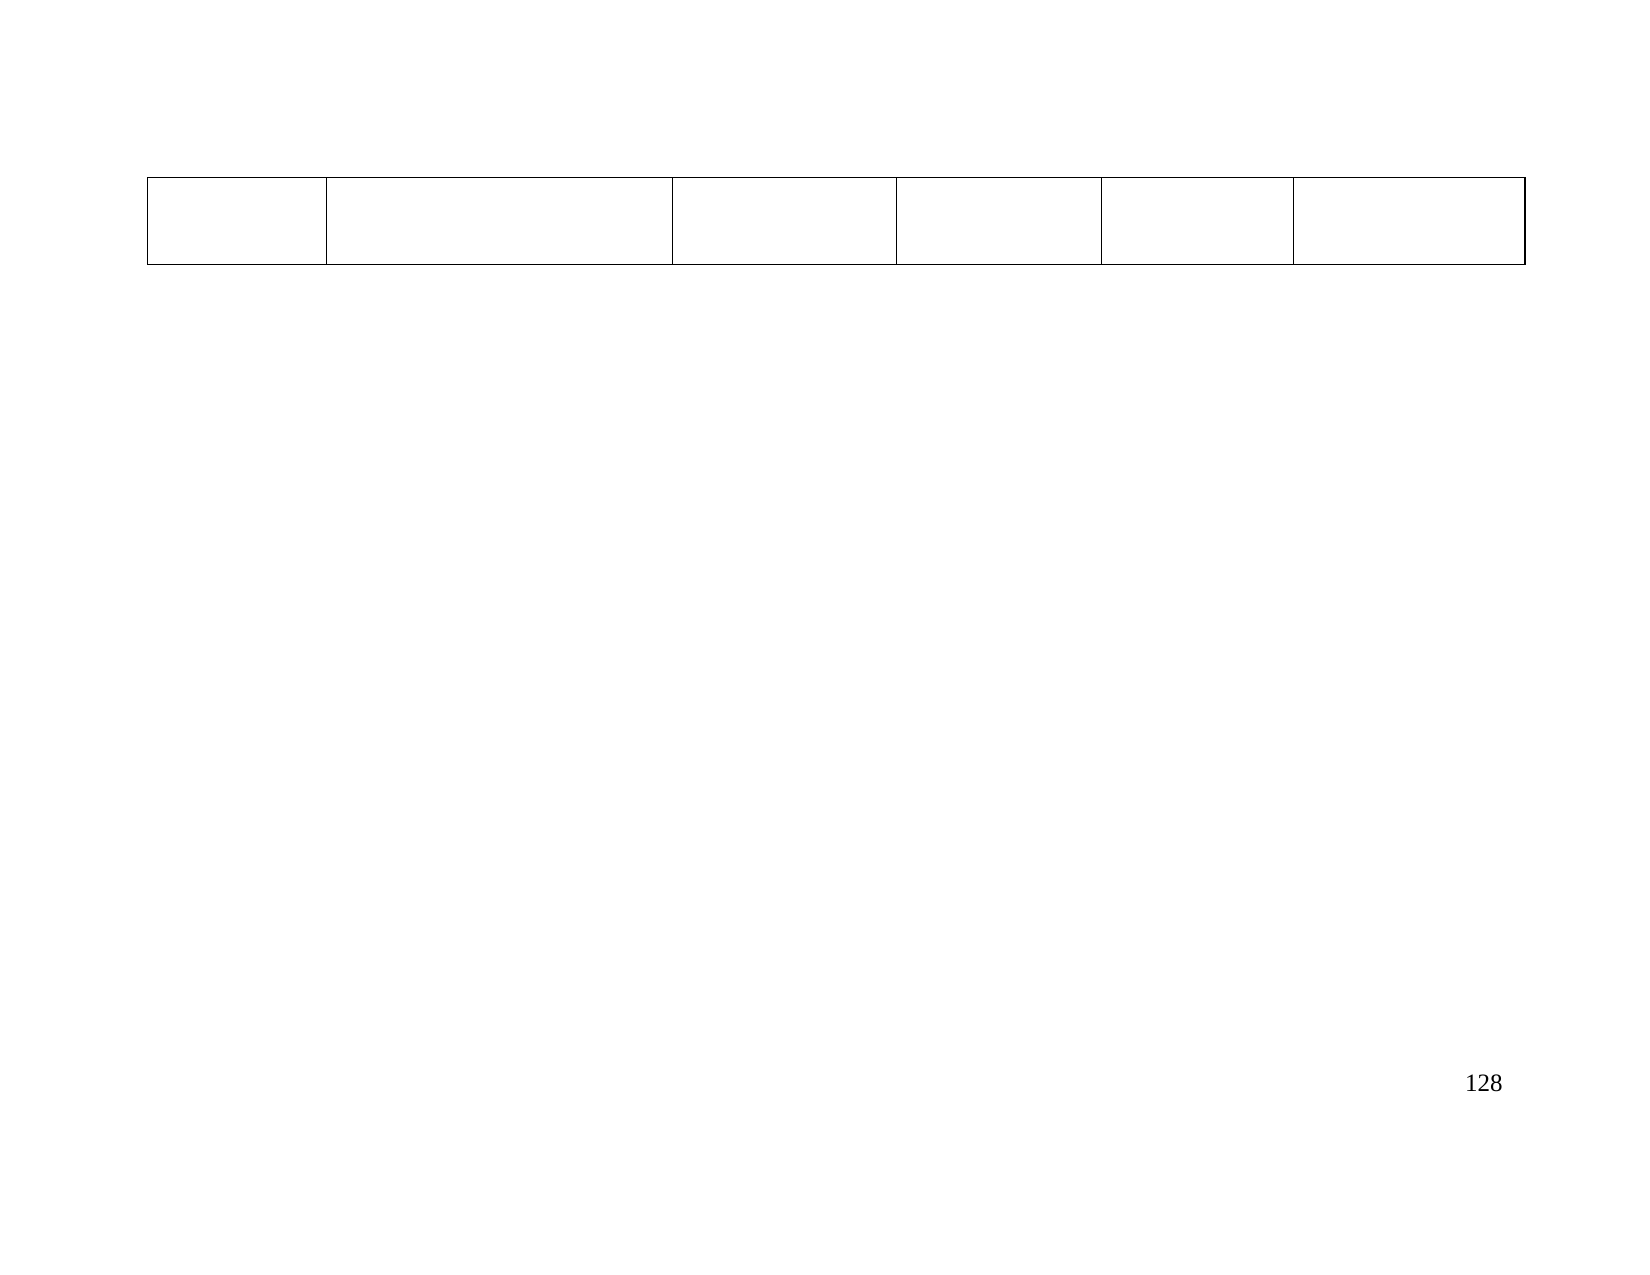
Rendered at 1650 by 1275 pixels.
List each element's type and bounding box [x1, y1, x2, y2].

table_cell [897, 178, 1101, 264]
table_cell [673, 178, 896, 264]
table_cell [1102, 178, 1293, 264]
table_cell [1294, 178, 1524, 264]
table_cell [148, 178, 326, 264]
table_cell [327, 178, 672, 264]
